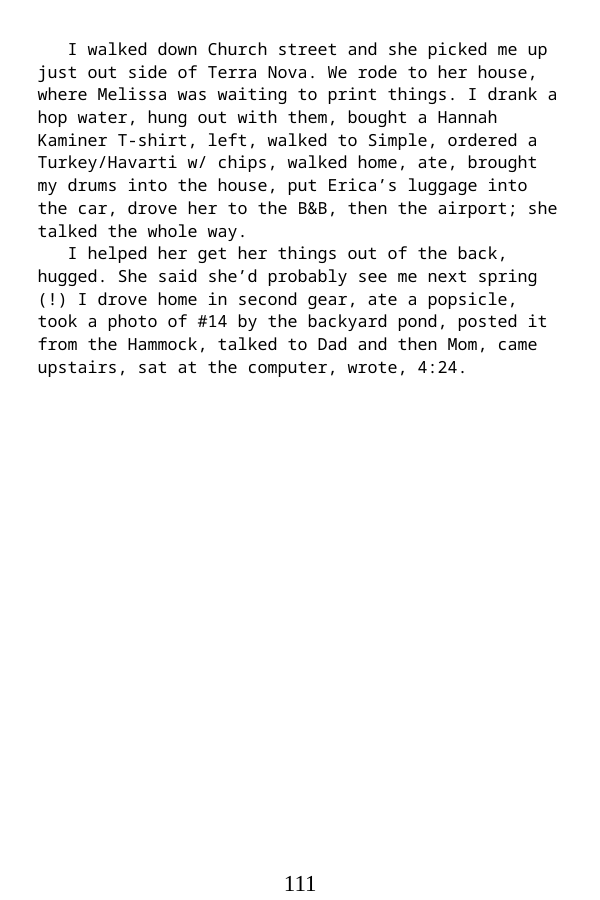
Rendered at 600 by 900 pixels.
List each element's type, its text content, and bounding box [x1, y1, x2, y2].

text I helped her get her things out of the back, hugged. She said she’d probably see me next spring (!) I drove home in second gear, ate a popsicle, took a photo of #14 by the backyard pond, posted it from the Hammock, talked to Dad and then Mom, came upstairs, sat at the computer, wrote, 4:24. [37, 242, 562, 378]
text I walked down Church street and she picked me up just out side of Terra Nova. We rode to her house, where Melissa was waiting to print things. I drank a hop water, hung out with them, bought a Hannah Kaminer T-shirt, left, walked to Simple, ordered a Turkey/Havarti w/ chips, walked home, ate, brought my drums into the house, put Erica’s luggage into the car, drove her to the B&B, then the airport; she talked the whole way. [37, 37, 562, 242]
